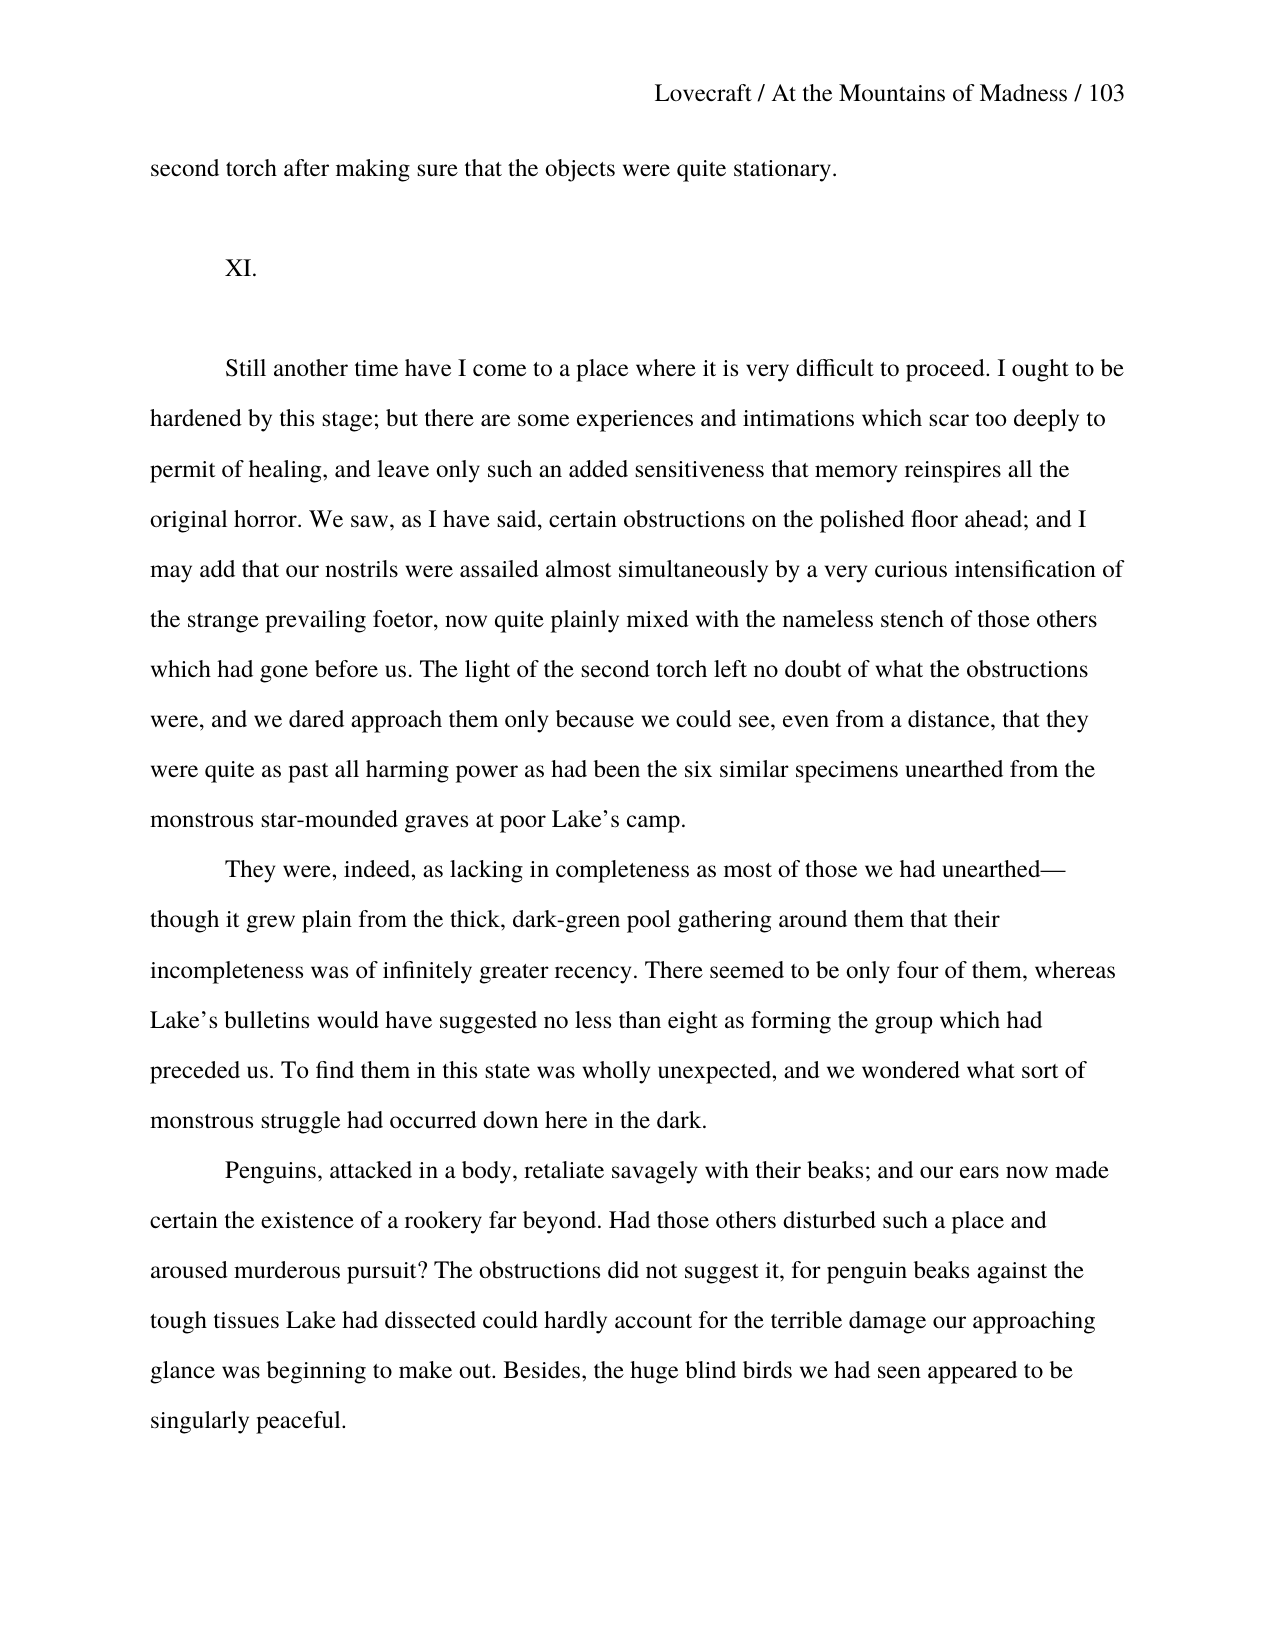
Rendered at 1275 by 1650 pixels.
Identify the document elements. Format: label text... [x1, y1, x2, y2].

text XI. [150, 250, 1125, 284]
text Penguins, attacked in a body, retaliate savagely with their beaks; and our ears now made certain the existence of a rookery far beyond. Had those others disturbed such a place and aroused murderous pursuit? The obstructions did not suggest it, for penguin beaks against the tough tissues Lake had dissected could hardly account for the terrible damage our approaching glance was beginning to make out. Besides, the huge blind birds we had seen appeared to be singularly peaceful. [150, 1152, 1125, 1436]
text Still another time have I come to a place where it is very difficult to proceed. I ought to be hardened by this stage; but there are some experiences and intimations which scar too deeply to permit of healing, and leave only such an added sensitiveness that memory reinspires all the original horror. We saw, as I have said, certain obstructions on the polished floor ahead; and I may add that our nostrils were assailed almost simultaneously by a very curious intensification of the strange prevailing foetor, now quite plainly mixed with the nameless stench of those others which had gone before us. The light of the second torch left no doubt of what the obstructions were, and we dared approach them only because we could see, even from a distance, that they were quite as past all harming power as had been the six similar specimens unearthed from the monstrous star-mounded graves at poor Lake’s camp. [150, 350, 1125, 835]
text second torch after making sure that the objects were quite stationary. [150, 150, 1125, 183]
text They were, indeed, as lacking in completeness as most of those we had unearthed—though it grew plain from the thick, dark-green pool gathering around them that their incompleteness was of infinitely greater recency. There seemed to be only four of them, whereas Lake’s bulletins would have suggested no less than eight as forming the group which had preceded us. To find them in this state was wholly unexpected, and we wondered what sort of monstrous struggle had occurred down here in the dark. [150, 851, 1125, 1135]
